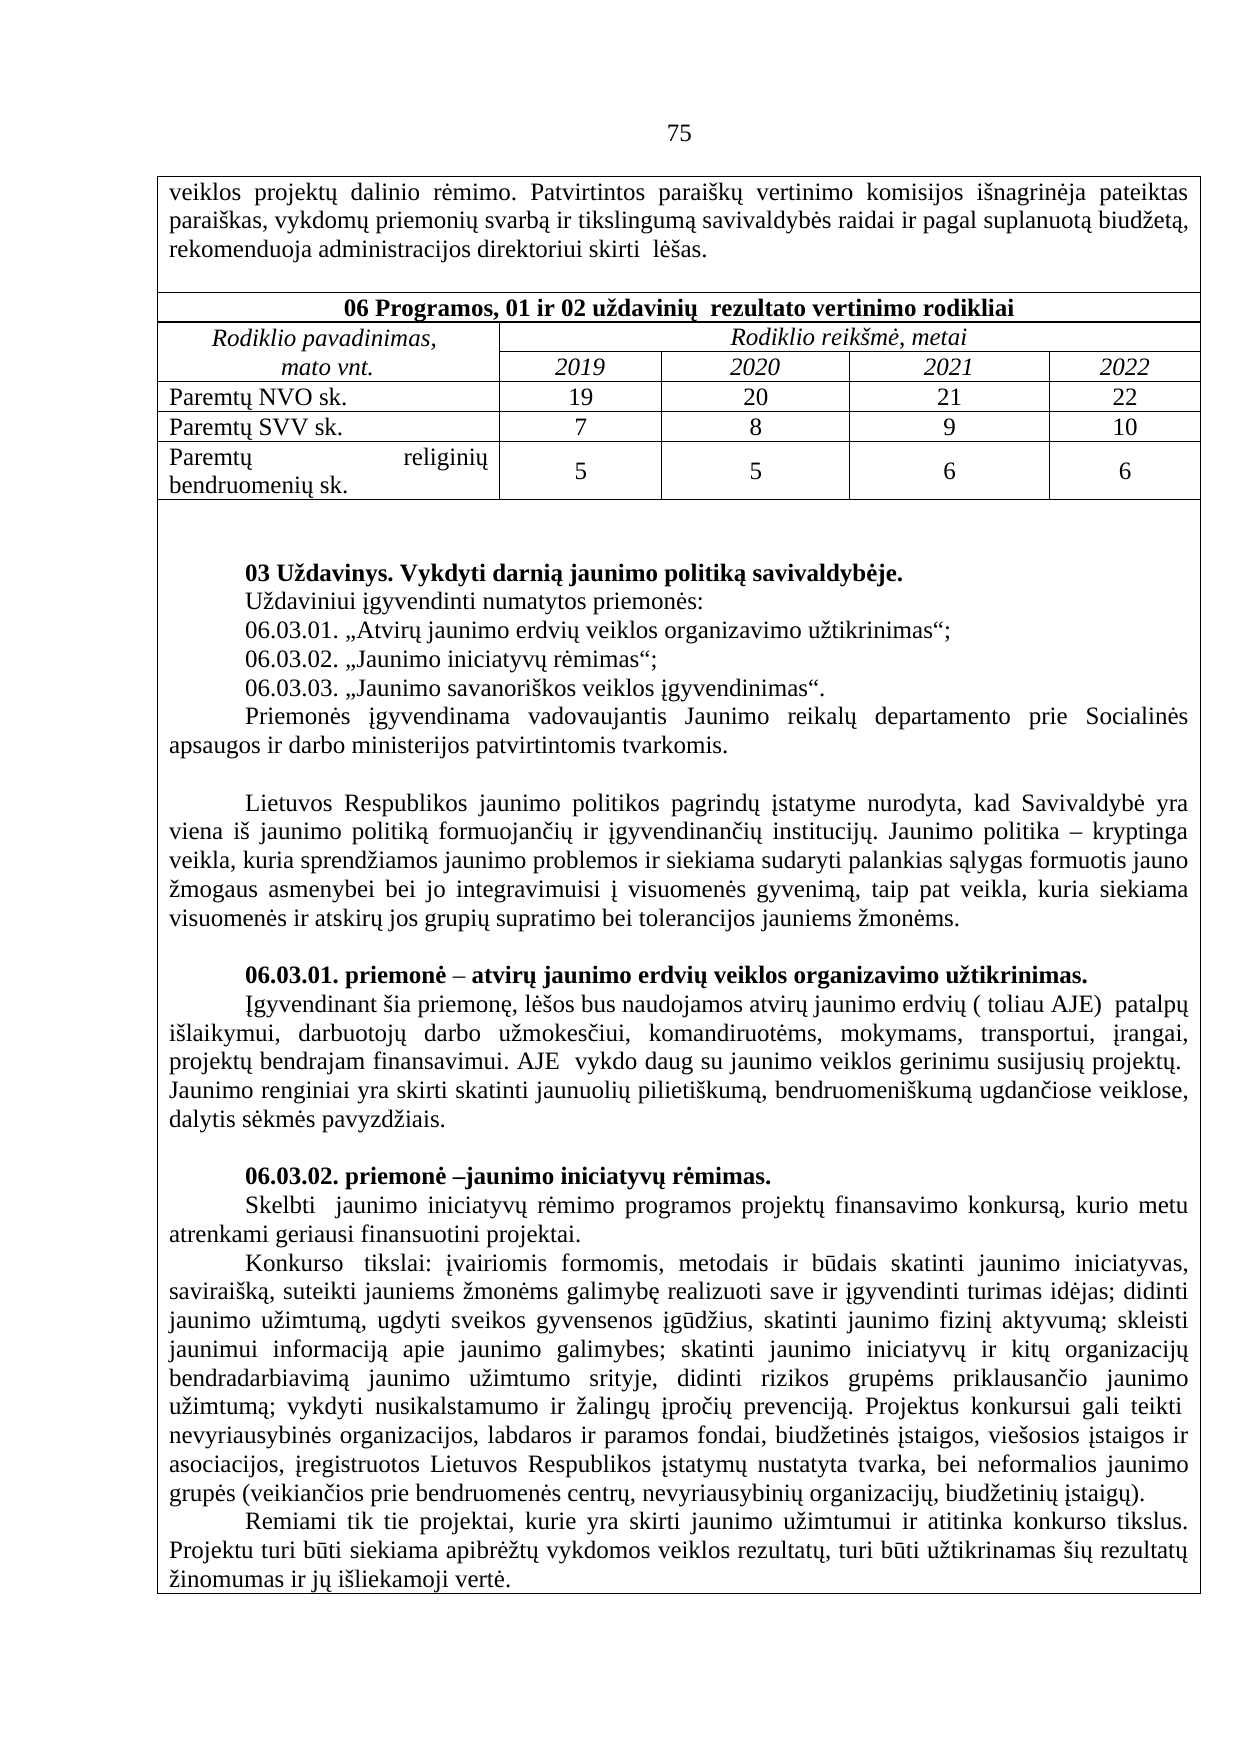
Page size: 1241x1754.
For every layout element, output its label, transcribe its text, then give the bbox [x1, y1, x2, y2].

table_header 06 Programos, 01 ir 02 uždavinių rezultato vertinimo rodikliai [158, 293, 1200, 321]
table_cell 22 [1050, 382, 1200, 411]
table_cell 5 [500, 442, 661, 499]
table_cell 2022 [1050, 352, 1200, 381]
table_cell 10 [1050, 412, 1200, 441]
table_cell Rodiklio reikšmė, metai [500, 323, 1200, 351]
table_cell 7 [500, 412, 661, 441]
table_cell 2021 [850, 352, 1049, 381]
table_cell Paremtų NVO sk. [158, 382, 499, 411]
table_cell 6 [1050, 442, 1200, 499]
table_cell Paremtų SVV sk. [158, 412, 499, 441]
table_cell 21 [850, 382, 1049, 411]
table_cell Paremtų religinių bendruomenių sk. [158, 442, 499, 499]
table_cell 19 [500, 382, 661, 411]
table_cell Rodiklio pavadinimas, mato vnt. [158, 323, 499, 381]
table_cell 9 [850, 412, 1049, 441]
table_cell 20 [662, 382, 849, 411]
table_cell 2019 [500, 352, 661, 381]
table_cell 2020 [662, 352, 849, 381]
table_cell 8 [662, 412, 849, 441]
table_cell 5 [662, 442, 849, 499]
table_cell 6 [850, 442, 1049, 499]
